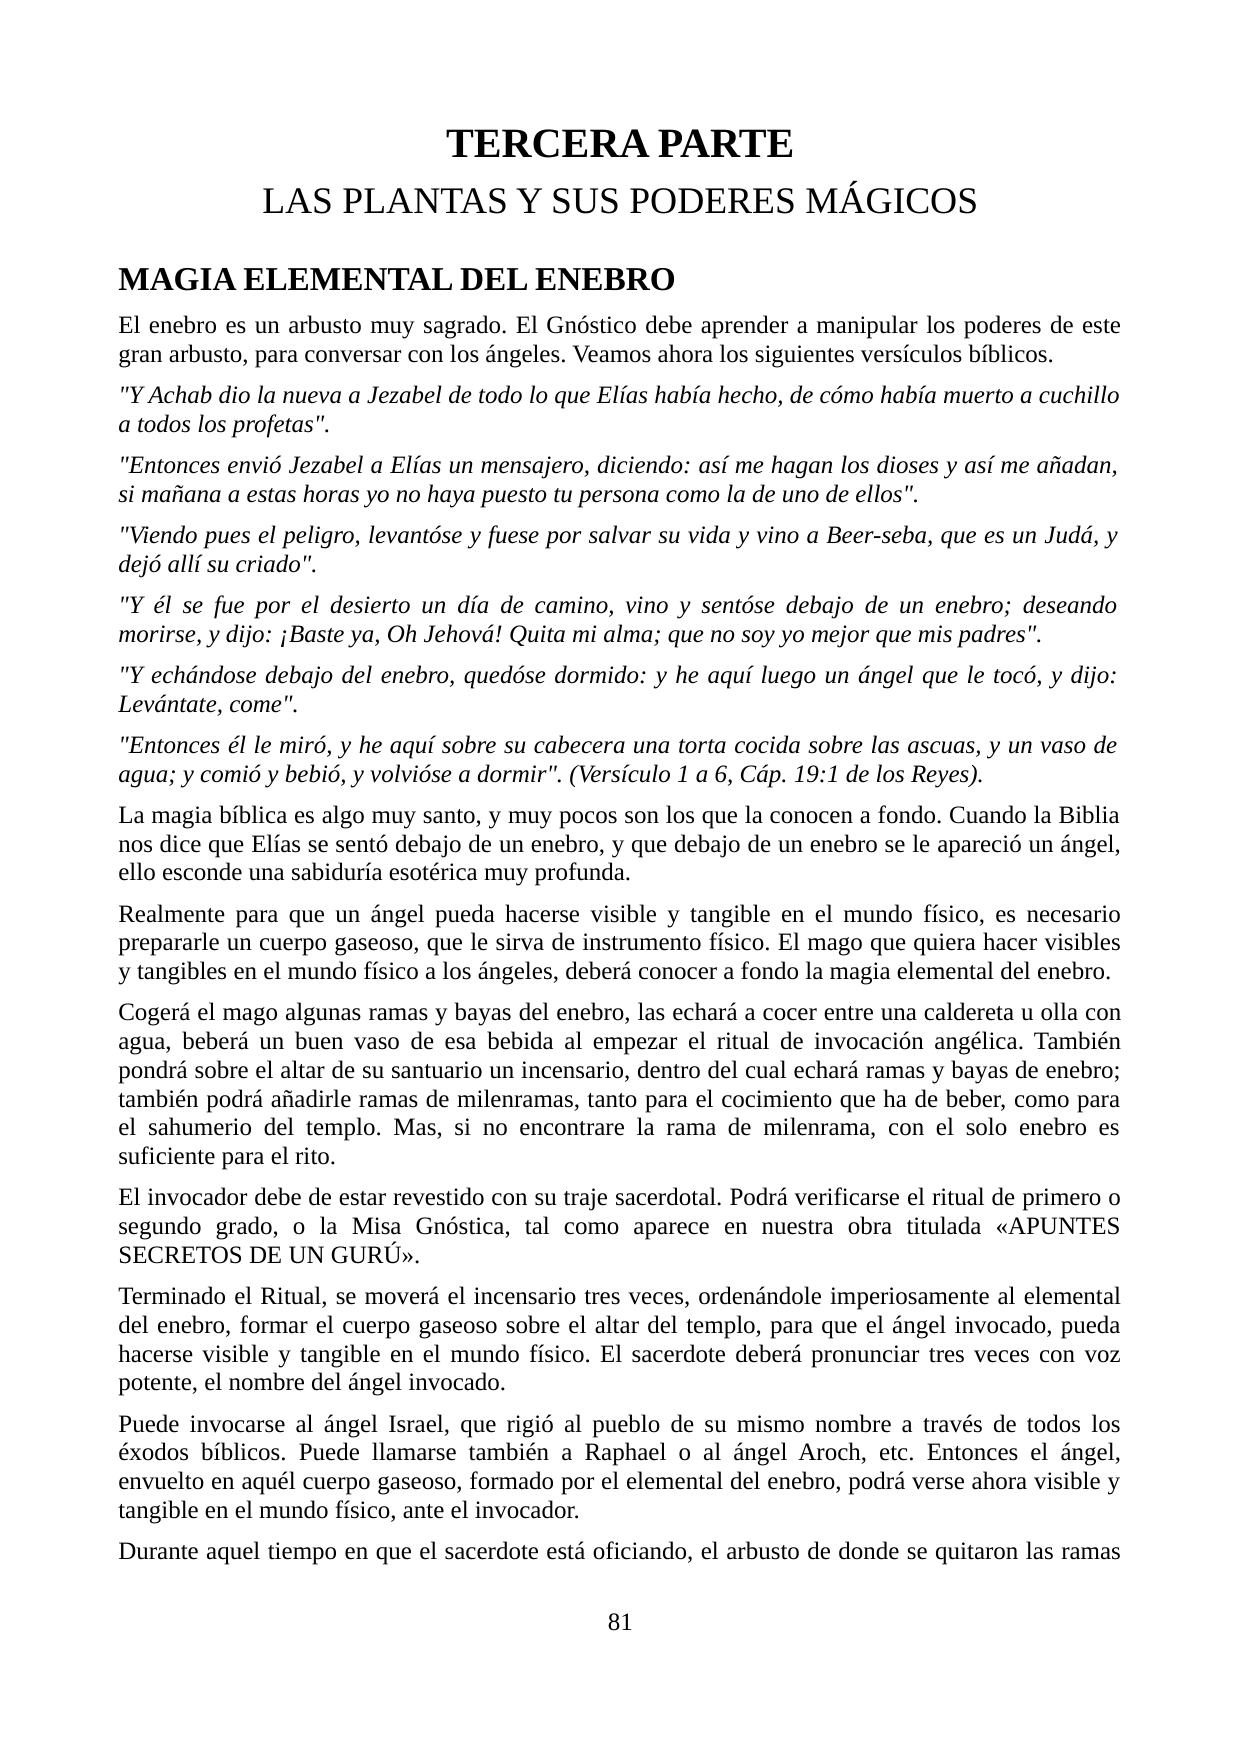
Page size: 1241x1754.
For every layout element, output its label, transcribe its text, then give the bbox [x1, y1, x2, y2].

text Puede invocarse al ángel Israel, que rigió al pueblo de su mismo nombre a través de todos los éxodos bíblicos. Puede llamarse también a Raphael o al ángel Aroch, etc. Entonces el ángel, envuelto en aquél cuerpo gaseoso, formado por el elemental del enebro, podrá verse ahora visible y tangible en el mundo físico, ante el invocador. [118, 1409, 1122, 1524]
text Realmente para que un ángel pueda hacerse visible y tangible en el mundo físico, es necesario prepararle un cuerpo gaseoso, que le sirva de instrumento físico. El mago que quiera hacer visibles y tangibles en el mundo físico a los ángeles, deberá conocer a fondo la magia elemental del enebro. [118, 899, 1122, 985]
text "Viendo pues el peligro, levantóse y fuese por salvar su vida y vino a Beer-seba, que es un Judá, y dejó allí su criado". [118, 520, 1122, 577]
text "Entonces envió Jezabel a Elías un mensajero, diciendo: así me hagan los dioses y así me añadan, si mañana a estas horas yo no haya puesto tu persona como la de uno de ellos". [118, 450, 1122, 507]
text "Y echándose debajo del enebro, quedóse dormido: y he aquí luego un ángel que le tocó, y dijo: Levántate, come". [118, 660, 1122, 717]
text Durante aquel tiempo en que el sacerdote está oficiando, el arbusto de donde se quitaron las ramas [118, 1536, 1122, 1565]
text Terminado el Ritual, se moverá el incensario tres veces, ordenándole imperiosamente al elemental del enebro, formar el cuerpo gaseoso sobre el altar del templo, para que el ángel invocado, pueda hacerse visible y tangible en el mundo físico. El sacerdote deberá pronunciar tres veces con voz potente, el nombre del ángel invocado. [118, 1281, 1122, 1396]
text El invocador debe de estar revestido con su traje sacerdotal. Podrá verificarse el ritual de primero o segundo grado, o la Misa Gnóstica, tal como aparece en nuestra obra titulada «APUNTES SECRETOS DE UN GURÚ». [118, 1182, 1122, 1269]
text "Y Achab dio la nueva a Jezabel de todo lo que Elías había hecho, de cómo había muerto a cuchillo a todos los profetas". [118, 380, 1122, 437]
text "Entonces él le miró, y he aquí sobre su cabecera una torta cocida sobre las ascuas, y un vaso de agua; y comió y bebió, y volvióse a dormir". (Versículo 1 a 6, Cáp. 19:1 de los Reyes). [118, 730, 1122, 787]
text Cogerá el mago algunas ramas y bayas del enebro, las echará a cocer entre una caldereta u olla con agua, beberá un buen vaso de esa bebida al empezar el ritual de invocación angélica. También pondrá sobre el altar de su santuario un incensario, dentro del cual echará ramas y bayas de enebro; también podrá añadirle ramas de milenramas, tanto para el cocimiento que ha de beber, como para el sahumerio del templo. Mas, si no encontrare la rama de milenrama, con el solo enebro es suficiente para el rito. [118, 997, 1122, 1170]
text LAS PLANTAS Y SUS PODERES MÁGICOS [118, 178, 1122, 222]
subtitle MAGIA ELEMENTAL DEL ENEBRO [118, 259, 1122, 297]
text La magia bíblica es algo muy santo, y muy pocos son los que la conocen a fondo. Cuando la Biblia nos dice que Elías se sentó debajo de un enebro, y que debajo de un enebro se le apareció un ángel, ello esconde una sabiduría esotérica muy profunda. [118, 800, 1122, 886]
text El enebro es un arbusto muy sagrado. El Gnóstico debe aprender a manipular los poderes de este gran arbusto, para conversar con los ángeles. Veamos ahora los siguientes versículos bíblicos. [118, 310, 1122, 367]
subtitle TERCERA PARTE [118, 118, 1122, 166]
text "Y él se fue por el desierto un día de camino, vino y sentóse debajo de un enebro; deseando morirse, y dijo: ¡Baste ya, Oh Jehová! Quita mi alma; que no soy yo mejor que mis padres". [118, 590, 1122, 647]
